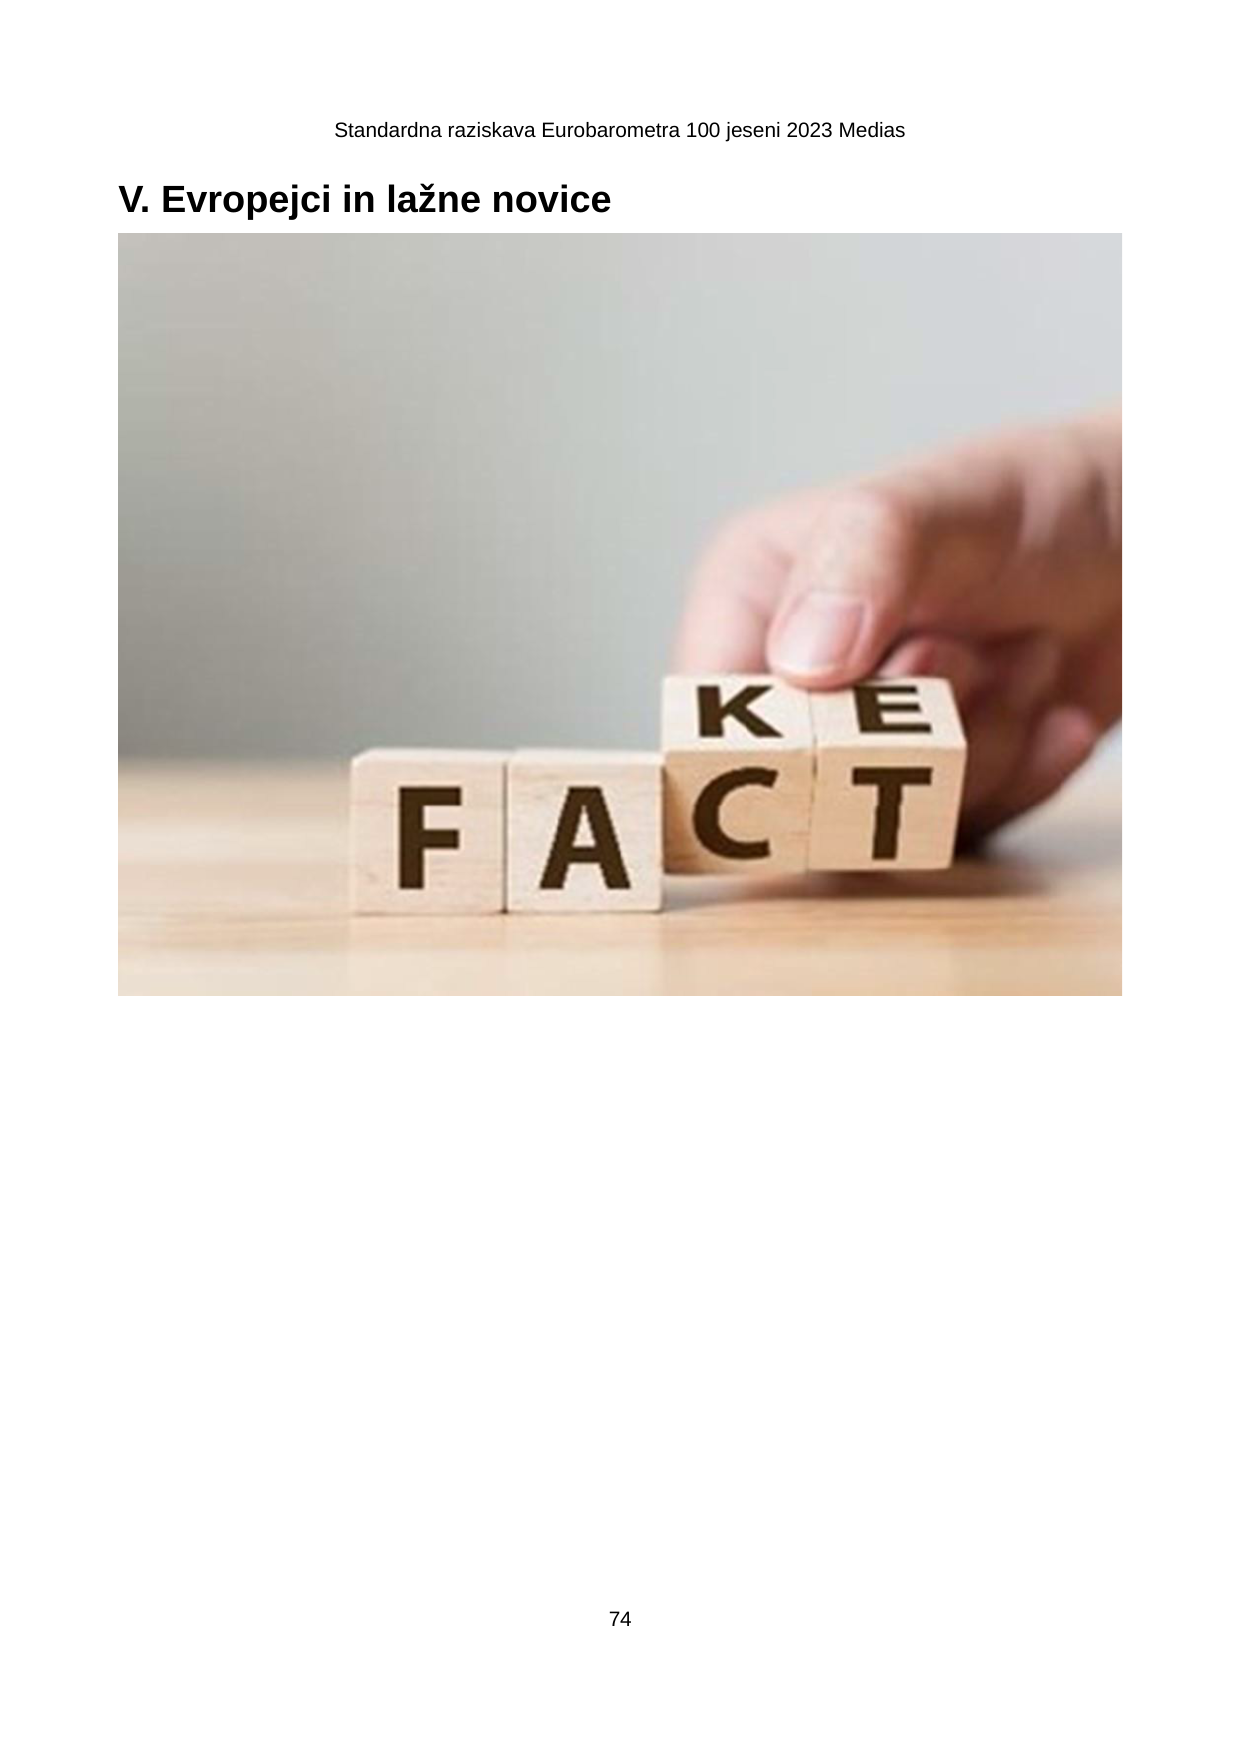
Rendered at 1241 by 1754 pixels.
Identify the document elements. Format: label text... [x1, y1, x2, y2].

picture [118, 233, 1123, 996]
subtitle V. Evropejci in lažne novice [118, 177, 1122, 221]
